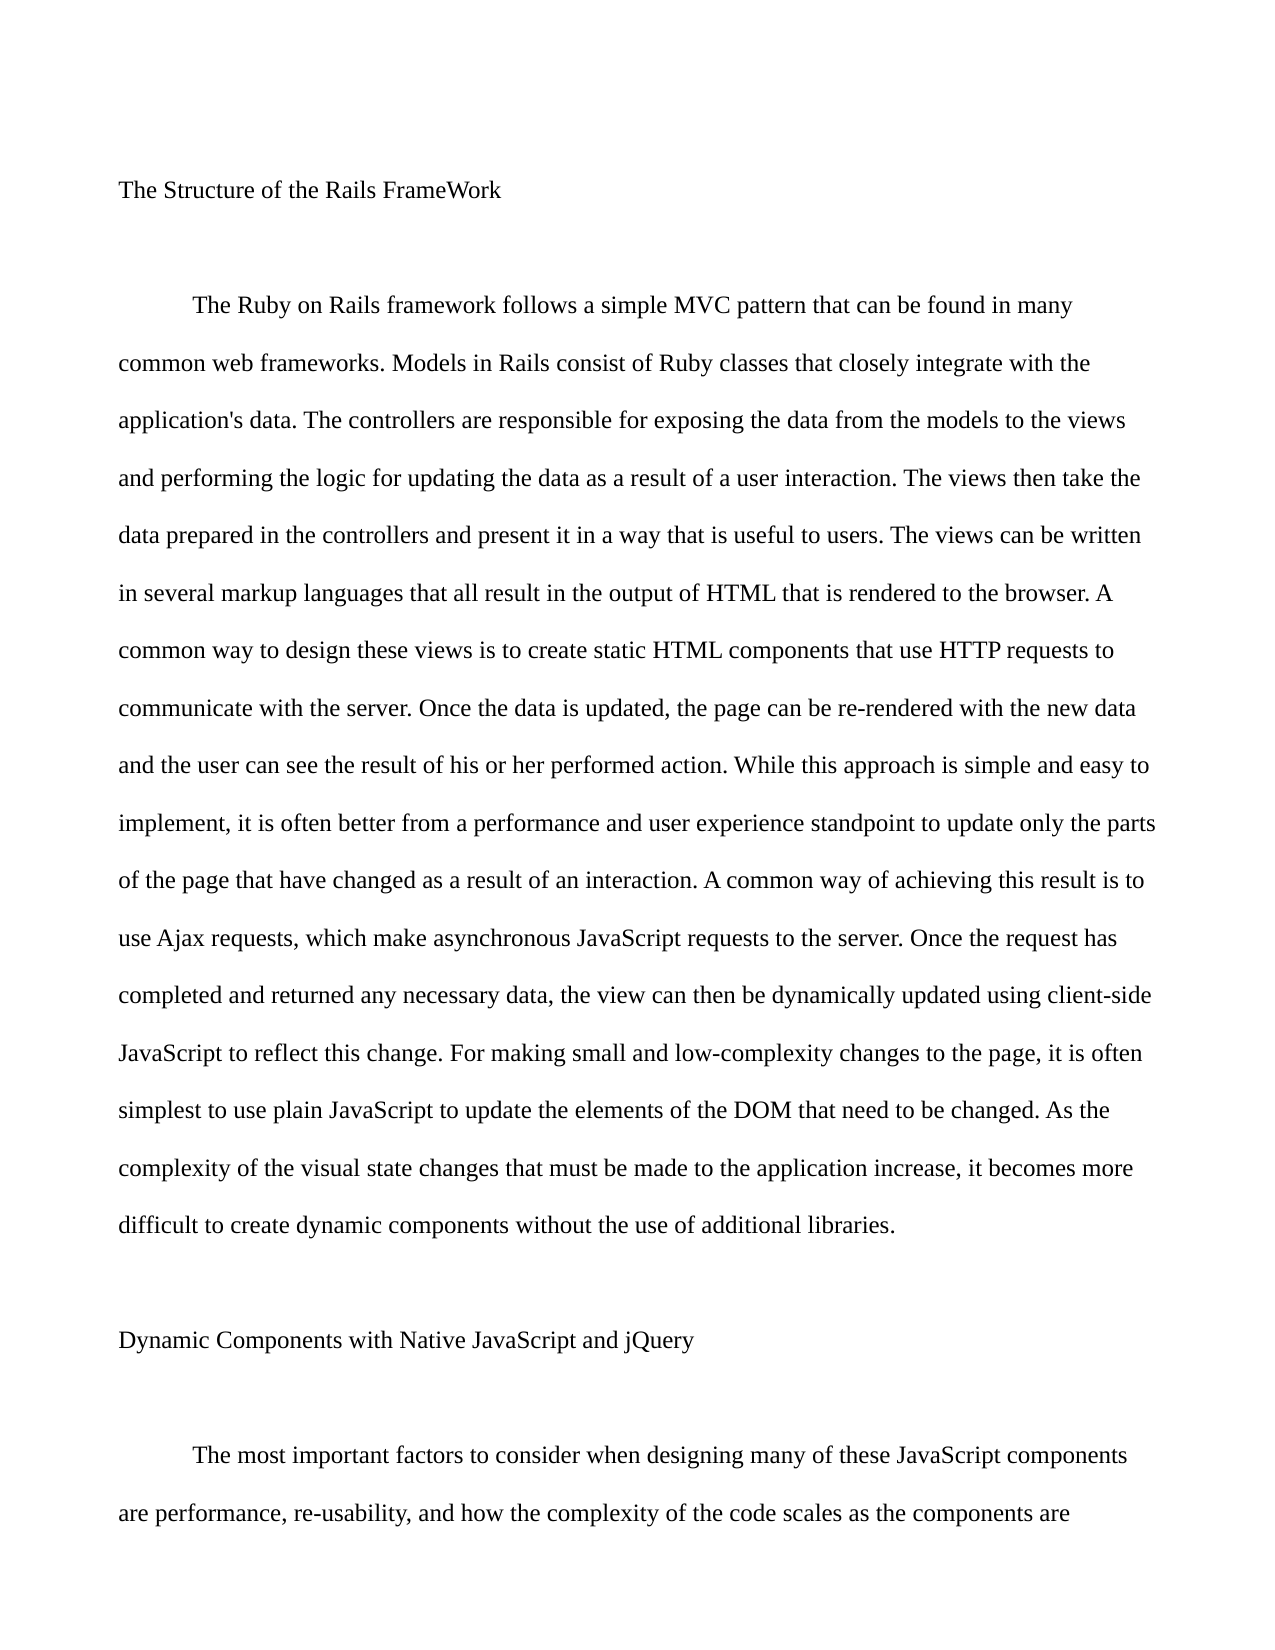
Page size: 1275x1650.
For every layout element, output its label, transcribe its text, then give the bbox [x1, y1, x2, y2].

text The Structure of the Rails FrameWork [118, 176, 1157, 204]
text Dynamic Components with Native JavaScript and jQuery [118, 1326, 1157, 1354]
text The most important factors to consider when designing many of these JavaScript components are performance, re-usability, and how the complexity of the code scales as the components are [118, 1441, 1157, 1527]
text The Ruby on Rails framework follows a simple MVC pattern that can be found in many common web frameworks. Models in Rails consist of Ruby classes that closely integrate with the application's data. The controllers are responsible for exposing the data from the models to the views and performing the logic for updating the data as a result of a user interaction. The views then take the data prepared in the controllers and present it in a way that is useful to users. The views can be written in several markup languages that all result in the output of HTML that is rendered to the browser. A common way to design these views is to create static HTML components that use HTTP requests to communicate with the server. Once the data is updated, the page can be re-rendered with the new data and the user can see the result of his or her performed action. While this approach is simple and easy to implement, it is often better from a performance and user experience standpoint to update only the parts of the page that have changed as a result of an interaction. A common way of achieving this result is to use Ajax requests, which make asynchronous JavaScript requests to the server. Once the request has completed and returned any necessary data, the view can then be dynamically updated using client-side JavaScript to reflect this change. For making small and low-complexity changes to the page, it is often simplest to use plain JavaScript to update the elements of the DOM that need to be changed. As the complexity of the visual state changes that must be made to the application increase, it becomes more difficult to create dynamic components without the use of additional libraries. [118, 291, 1157, 1239]
